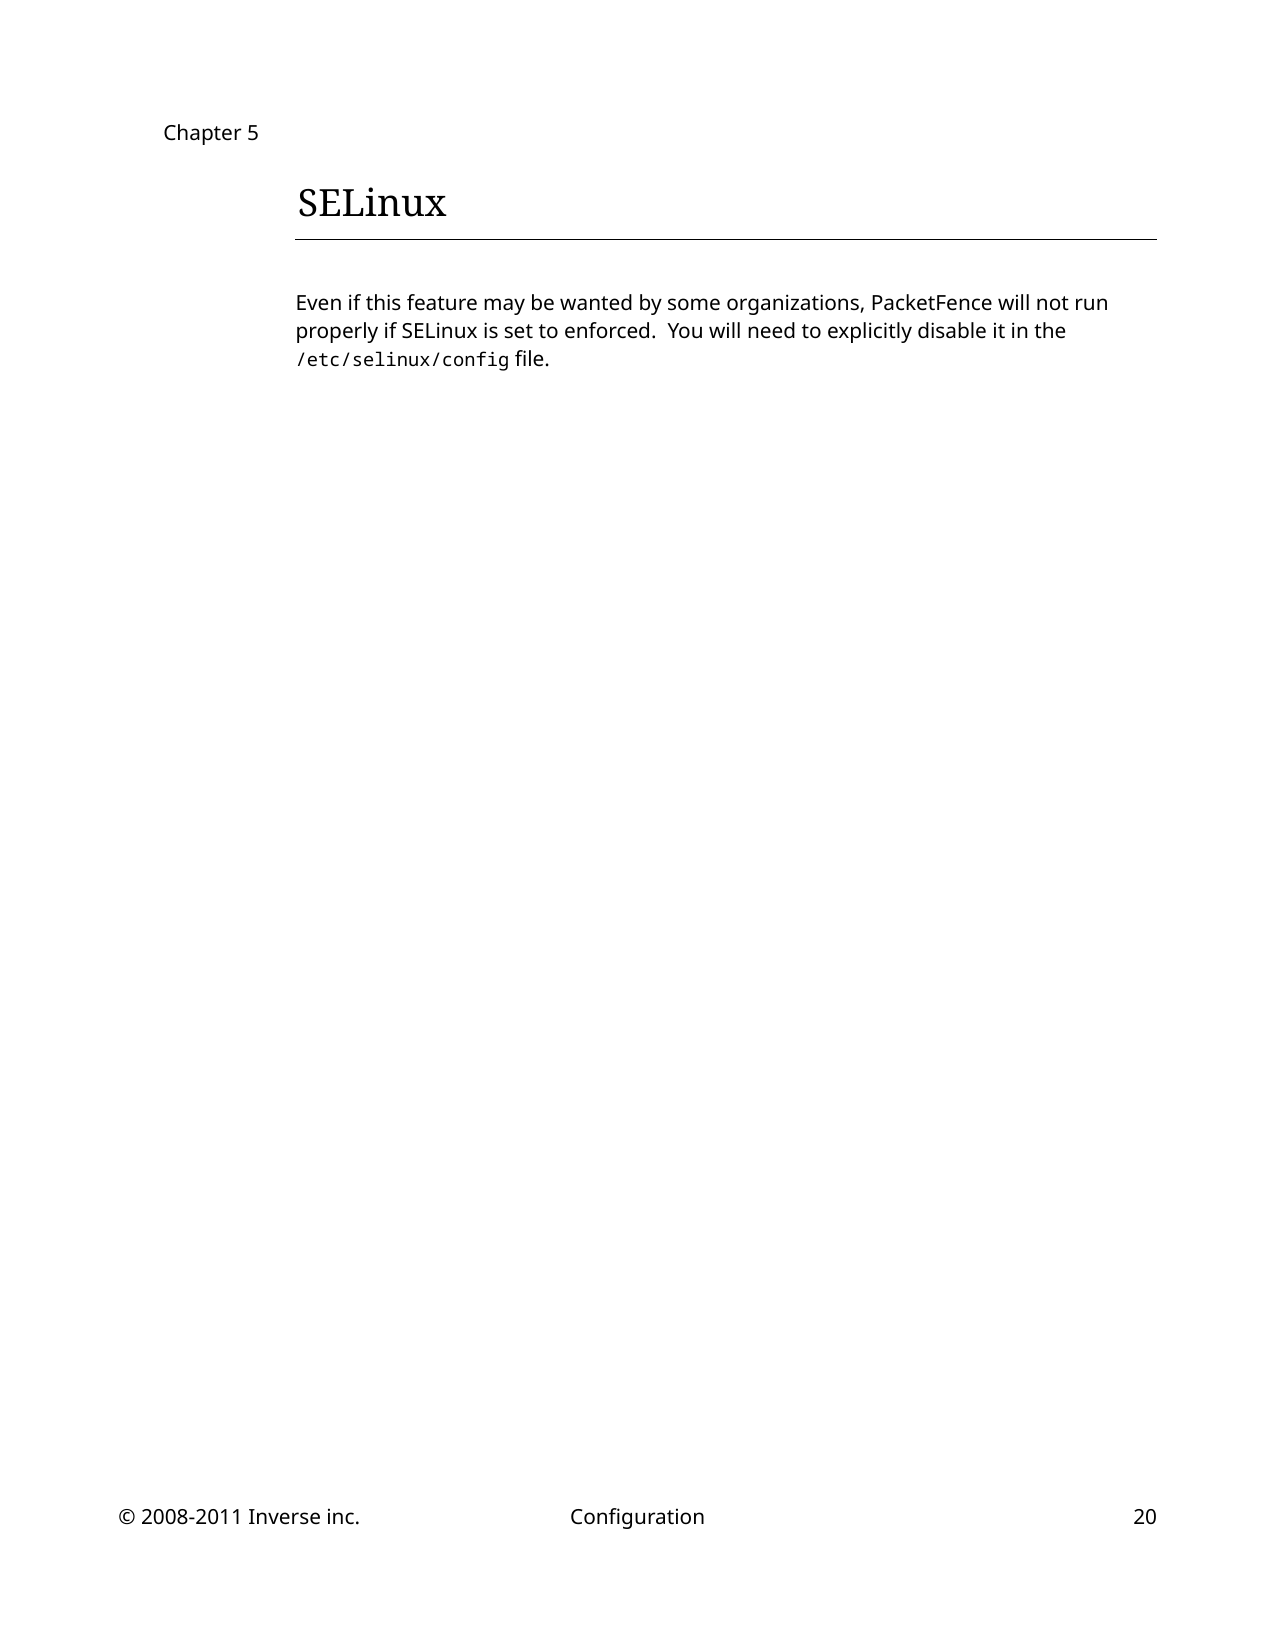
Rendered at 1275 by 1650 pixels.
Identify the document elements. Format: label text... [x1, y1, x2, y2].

text Even if this feature may be wanted by some organizations, PacketFence will not run properly if SELinux is set to enforced. You will need to explicitly disable it in the /etc/selinux/config file. [295, 288, 1157, 373]
subtitle SELinux [295, 176, 1157, 239]
